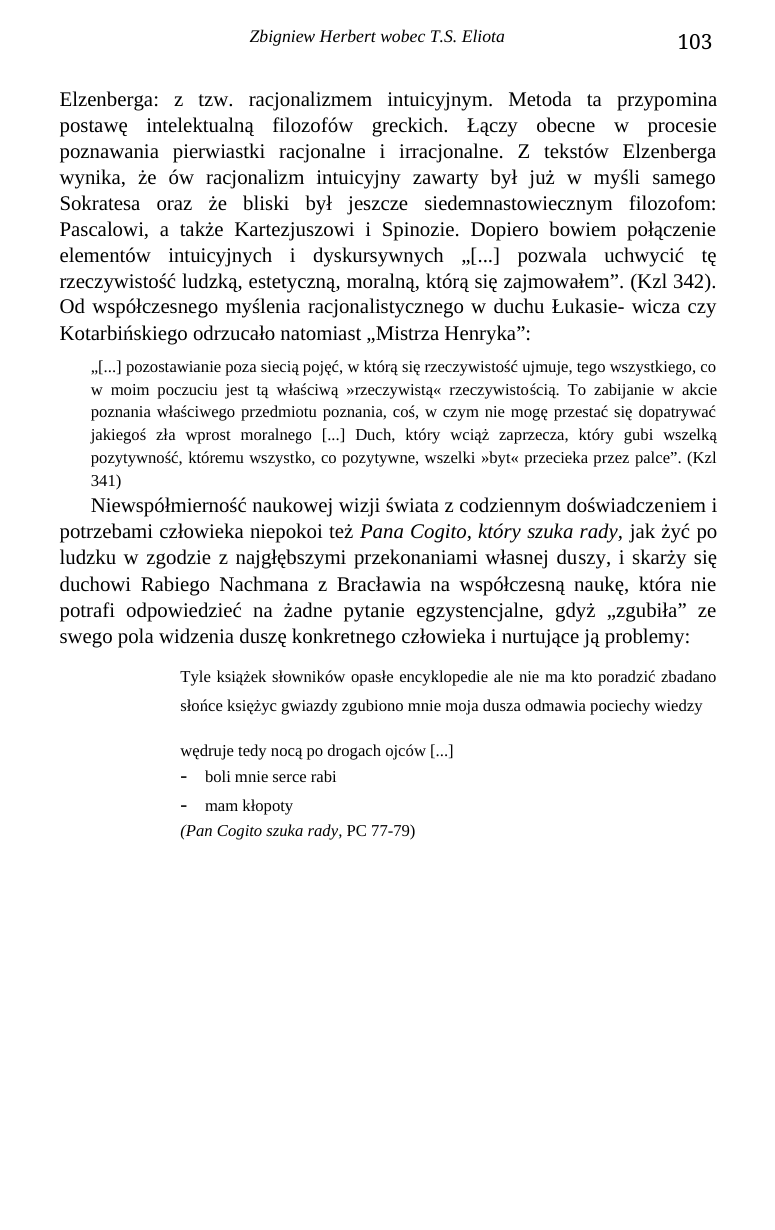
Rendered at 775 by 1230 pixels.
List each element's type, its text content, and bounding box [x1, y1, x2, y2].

text Tyle książek słowników opasłe encyklopedie ale nie ma kto poradzić zbadano słońce księżyc gwiazdy zgubiono mnie moja dusza odmawia pociechy wiedzy [180, 667, 717, 714]
text Elzenberga: z tzw. racjonalizmem intuicyjnym. Metoda ta przypo­mina postawę intelektualną filozofów greckich. Łączy obecne w procesie poznawania pierwiastki racjonalne i irracjonalne. Z tekstów Elzenberga wynika, że ów racjonalizm intuicyjny zawarty był już w myśli samego Sokratesa oraz że bliski był jeszcze siedemnastowiecznym filozofom: Pascalowi, a także Kartezjuszowi i Spinozie. Dopiero bowiem połączenie elementów intuicyjnych i dyskursywnych „[...] pozwala uchwycić tę rzeczywistość ludzką, estetyczną, moralną, którą się zajmowałem”. (Kzl 342). Od współczesnego myślenia racjonalistycznego w duchu Łukasie- wicza czy Kotarbińskiego odrzucało natomiast „Mistrza Henryka”: [59, 87, 717, 344]
text Niewspółmierność naukowej wizji świata z codziennym doświadcze­niem i potrzebami człowieka niepokoi też Pana Cogito, który szuka rady, jak żyć po ludzku w zgodzie z najgłębszymi przekonaniami własnej du­szy, i skarży się duchowi Rabiego Nachmana z Bracławia na współczesną naukę, która nie potrafi odpowiedzieć na żadne pytanie egzystencjalne, gdyż „zgubiła” ze swego pola widzenia duszę konkretnego człowieka i nurtujące ją problemy: [59, 493, 717, 648]
text Zbigniew Herbert wobec T.S. Eliota [249, 26, 525, 46]
text 103 [677, 27, 714, 55]
list boli mnie serce rabi [180, 763, 717, 787]
text wędruje tedy nocą po drogach ojców [...] [180, 741, 717, 760]
text (Pan Cogito szuka rady, PC 77-79) [180, 821, 717, 840]
text „[...] pozostawianie poza siecią pojęć, w którą się rzeczywistość ujmuje, tego wszystkiego, co w moim poczuciu jest tą właściwą »rzeczywistą« rzeczywisto­ścią. To zabijanie w akcie poznania właściwego przedmiotu poznania, coś, w czym nie mogę przestać się dopatrywać jakiegoś zła wprost moralnego [...] Duch, który wciąż zaprzecza, który gubi wszelką pozytywność, któremu wszyst­ko, co pozytywne, wszelki »byt« przecieka przez palce”. (Kzl 341) [91, 357, 717, 489]
list mam kłopoty [180, 792, 717, 816]
